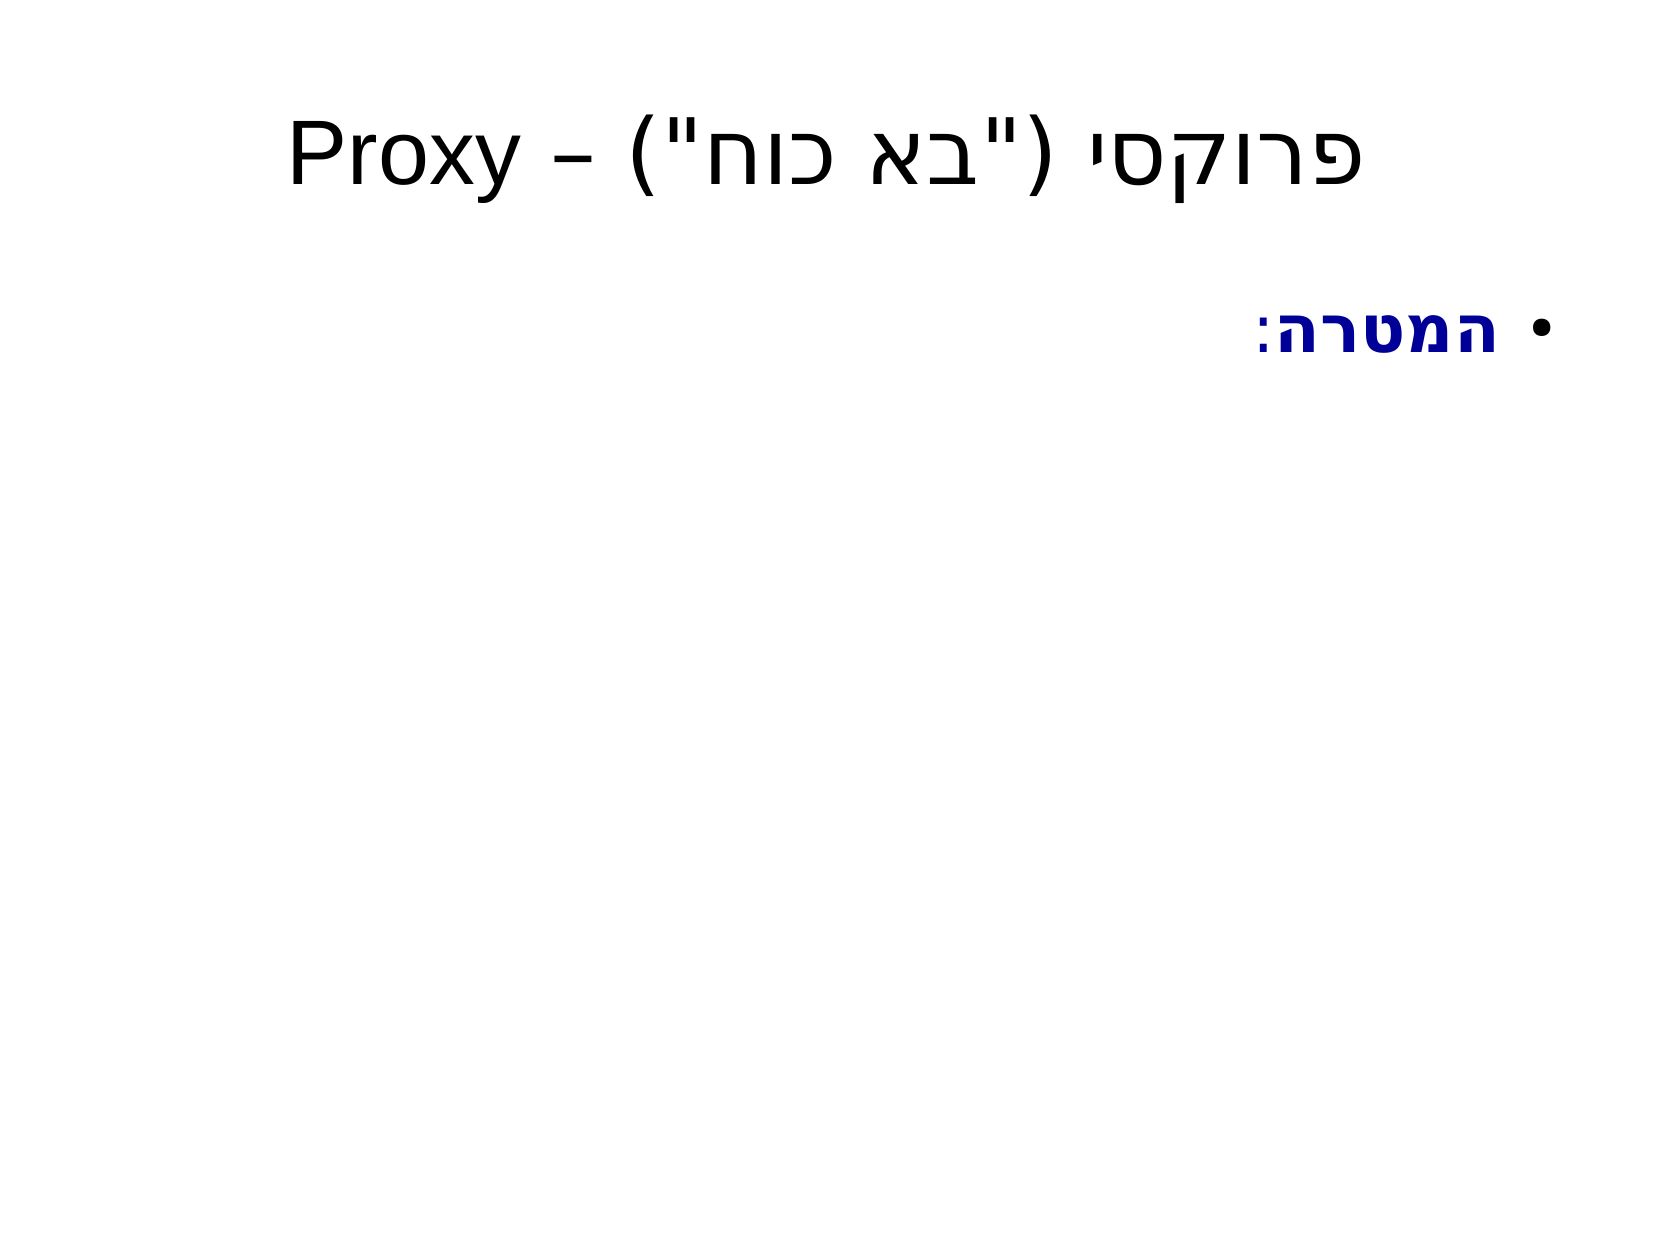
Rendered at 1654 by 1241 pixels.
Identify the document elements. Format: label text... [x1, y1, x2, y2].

list המטרה: [82, 290, 1571, 1010]
title פרוקסי ("בא כוח") – Proxy [82, 49, 1571, 257]
